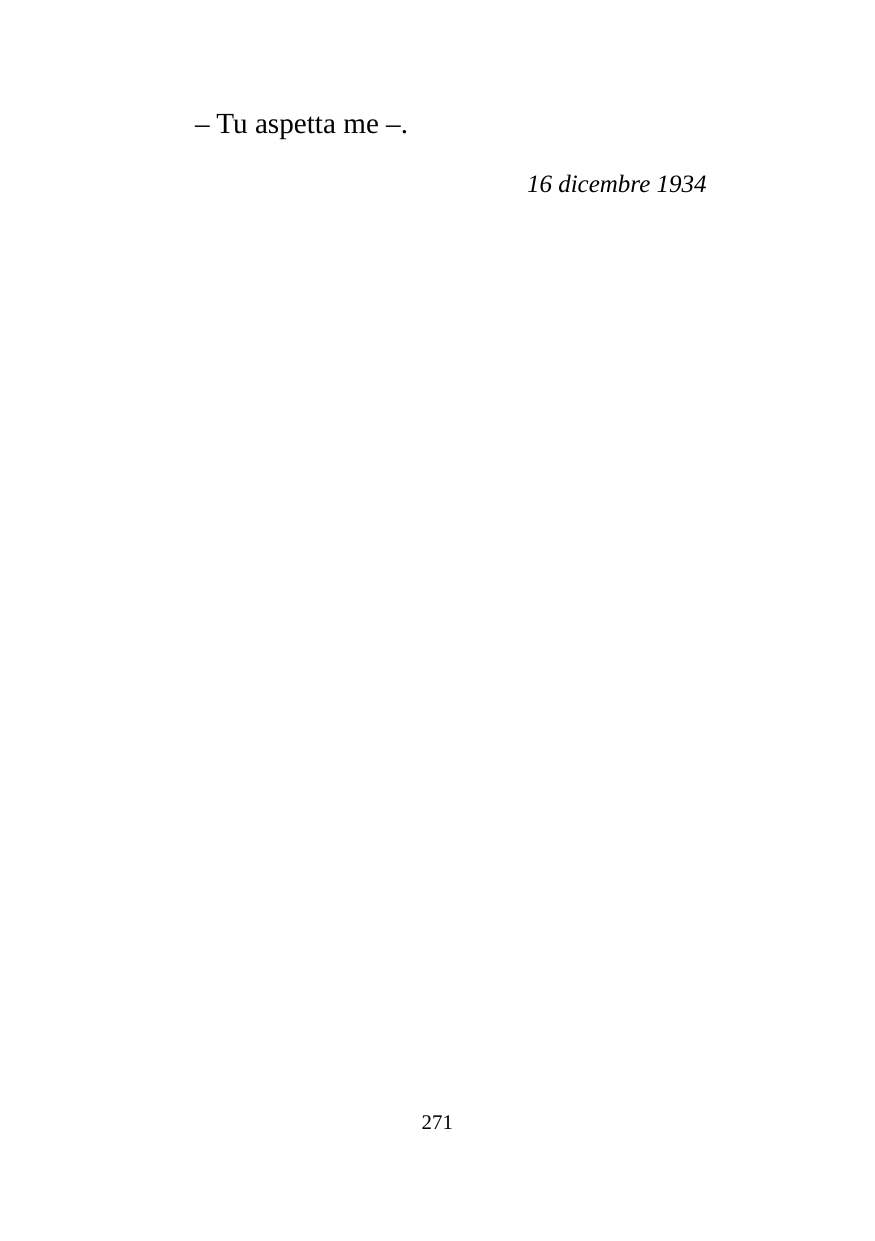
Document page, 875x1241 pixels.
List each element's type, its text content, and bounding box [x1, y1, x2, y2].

text – Tu aspetta me –. [195, 106, 768, 140]
text 16 dicembre 1934 [106, 169, 709, 198]
